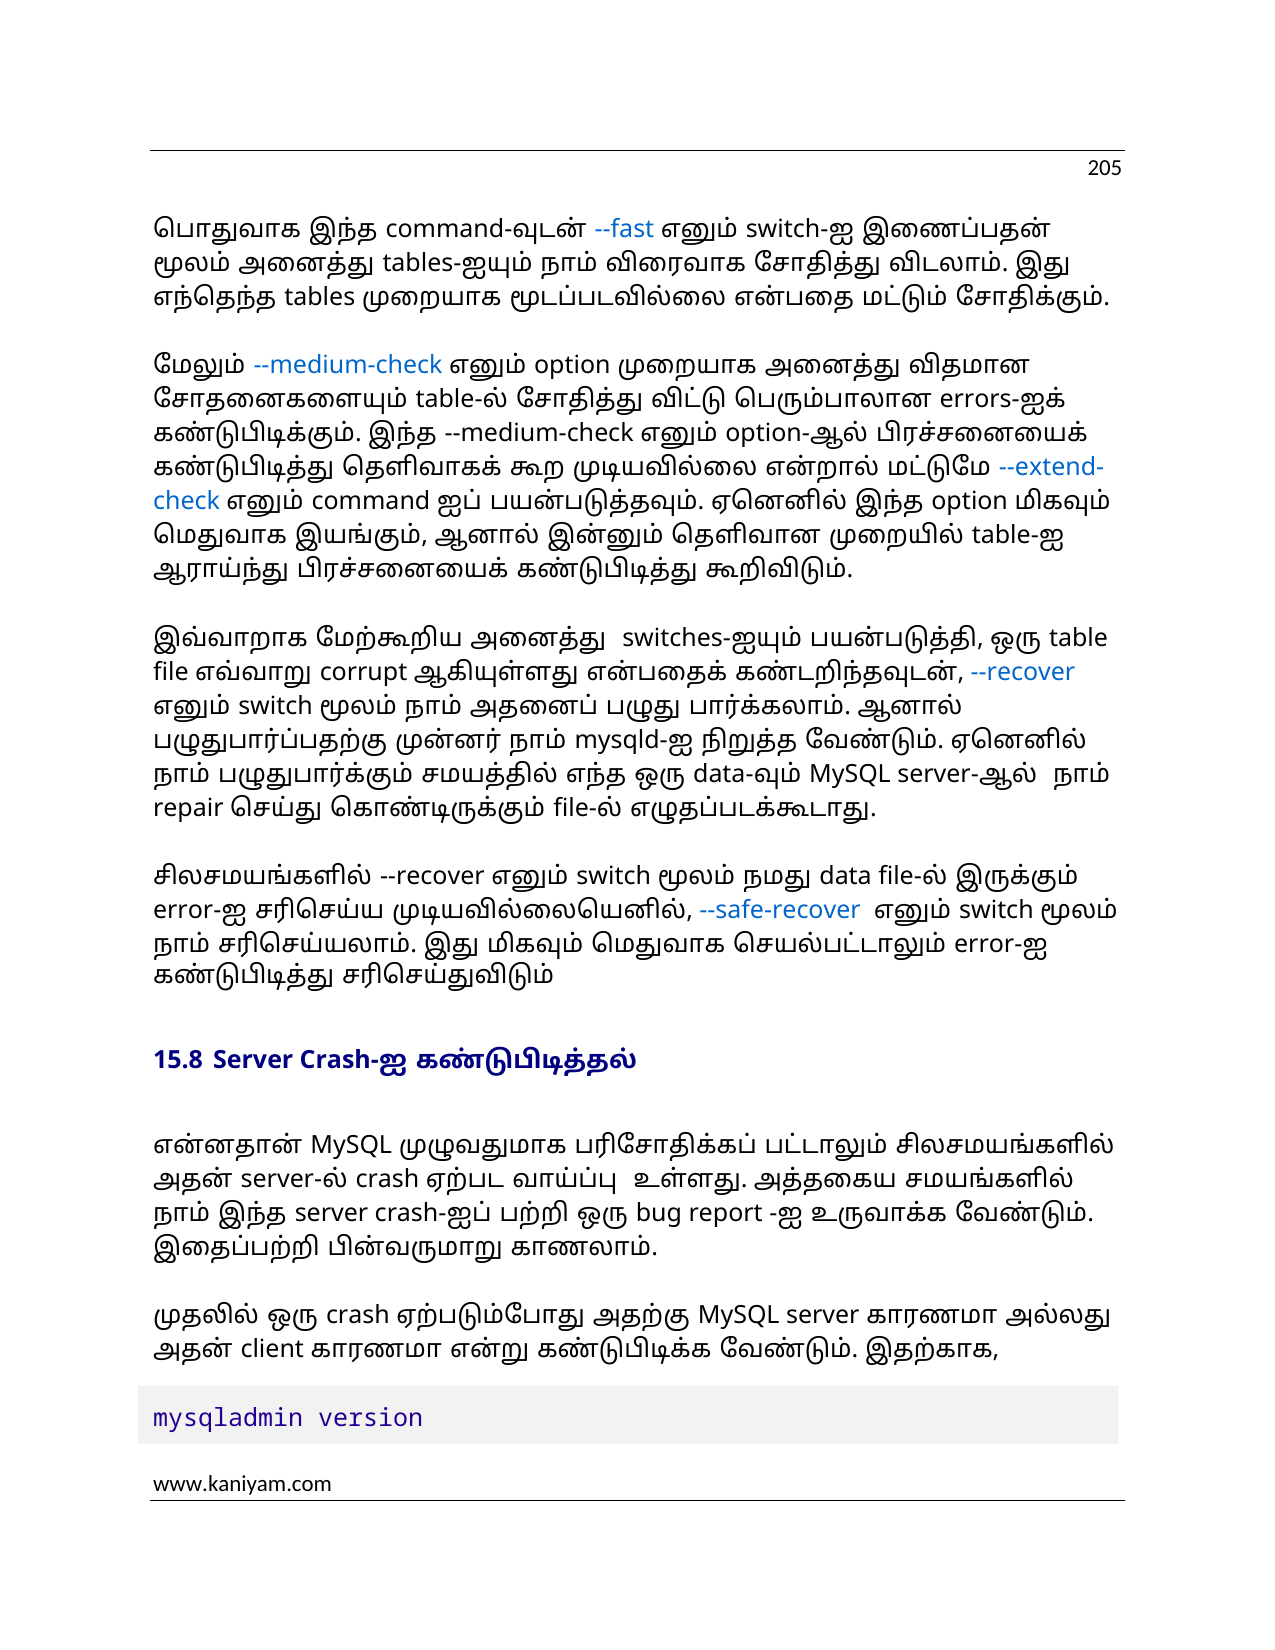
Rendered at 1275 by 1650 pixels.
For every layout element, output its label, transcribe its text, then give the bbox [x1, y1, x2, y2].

text பொதுவாக இந்த command-வுடன் --fast எனும் switch-ஐ இணைப்பதன் மூலம் அனைத்து tables-ஐயும் நாம் விரைவாக சோதித்து விடலாம். இது எந்தெந்த tables முறையாக மூடப்படவில்லை என்பதை மட்டும் சோதிக்கும். மேலும் --medium-check எனும் option முறையாக அனைத்து விதமான சோதனைகளையும் table-ல் சோதித்து விட்டு பெரும்பாலான errors-ஐக் கண்டுபிடிக்கும். இந்த --medium-check எனும் option-ஆல் பிரச்சனையைக் கண்டுபிடித்து தெளிவாகக் கூற முடியவில்லை என்றால் மட்டுமே --extend-check எனும் command ஐப் பயன்படுத்தவும். ஏனெனில் இந்த option மிகவும் மெதுவாக இயங்கும், ஆனால் இன்னும் தெளிவான முறையில் table-ஐ ஆராய்ந்து பிரச்சனையைக் கண்டுபிடித்து கூறிவிடும். இவ்வாறாக மேற்கூறிய அனைத்து switches-ஐயும் பயன்படுத்தி, ஒரு table file எவ்வாறு corrupt ஆகியுள்ளது என்பதைக் கண்டறிந்தவுடன், --recover எனும் switch மூலம் நாம் அதனைப் பழுது பார்க்கலாம். ஆனால் பழுதுபார்ப்பதற்கு முன்னர் நாம் mysqld-ஐ நிறுத்த வேண்டும். ஏனெனில் நாம் பழுதுபார்க்கும் சமயத்தில் எந்த ஒரு data-வும் MySQL server-ஆல் நாம் repair செய்து கொண்டிருக்கும் file-ல் எழுதப்படக்கூடாது. சிலசமயங்களில் --recover எனும் switch மூலம் நமது data file-ல் இருக்கும் error-ஐ சரிசெய்ய முடியவில்லையெனில், --safe-recover எனும் switch மூலம் நாம் சரிசெய்யலாம். இது மிகவும் மெதுவாக செயல்பட்டாலும் error-ஐ கண்டுபிடித்து சரிசெய்துவிடும் [153, 211, 1122, 1017]
text என்னதான் MySQL முழுவதுமாக பரிசோதிக்கப் பட்டாலும் சிலசமயங்களில் அதன் server-ல் crash ஏற்பட வாய்ப்பு உள்ளது. அத்தகைய சமயங்களில் நாம் இந்த server crash-ஐப் பற்றி ஒரு bug report -ஐ உருவாக்க வேண்டும். இதைப்பற்றி பின்வருமாறு காணலாம். முதலில் ஒரு crash ஏற்படும்போது அதற்கு MySQL server காரணமா அல்லது அதன் client காரணமா என்று கண்டுபிடிக்க வேண்டும். இதற்காக, [153, 1127, 1122, 1365]
subtitle Server Crash-ஐ கண்டுபிடித்தல் [153, 1042, 1122, 1115]
